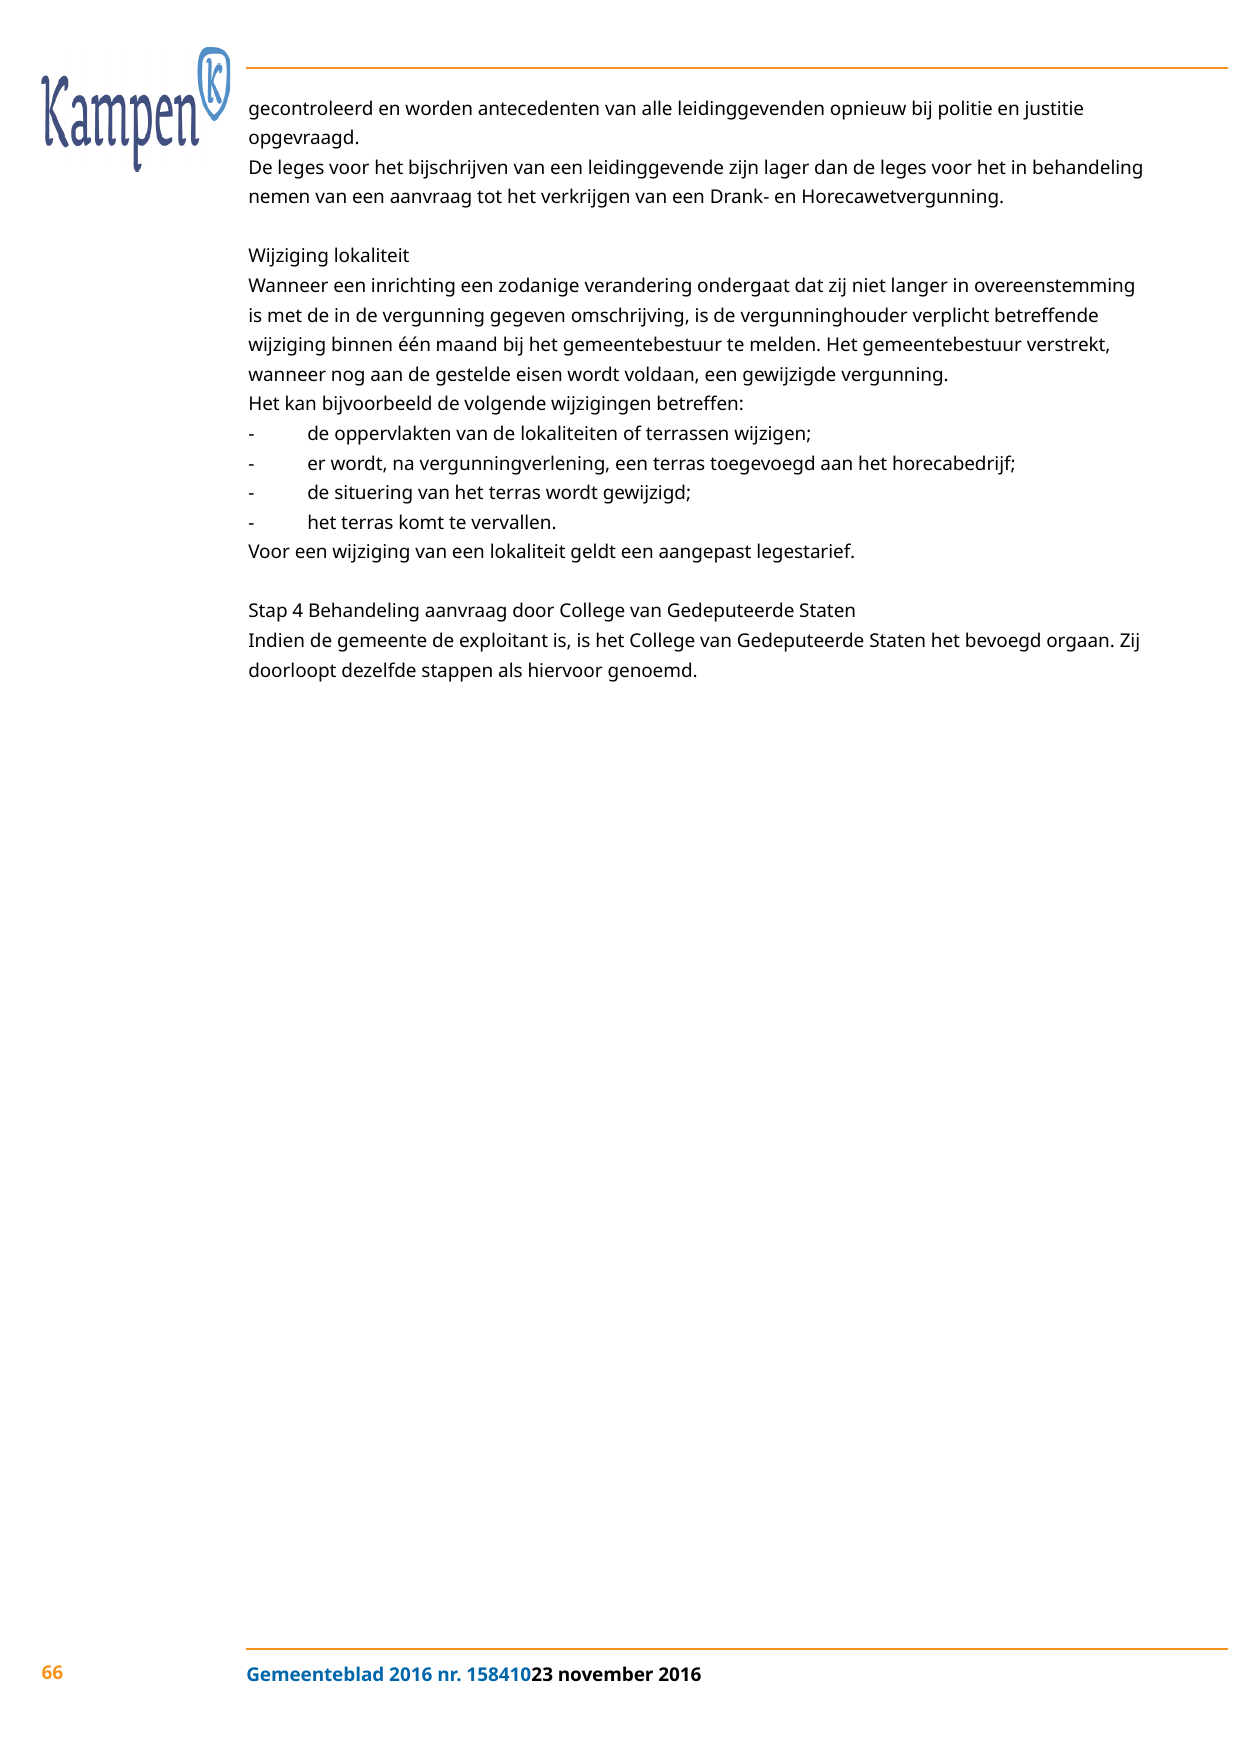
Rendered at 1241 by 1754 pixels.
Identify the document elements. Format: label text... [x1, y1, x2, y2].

list er wordt, na vergunningverlening, een terras toegevoegd aan het horecabedrijf; [248, 450, 1152, 476]
text Wanneer een inrichting een zodanige verandering ondergaat dat zij niet langer in overeenstemming is met de in de vergunning gegeven omschrijving, is de vergunninghouder verplicht betreffende wijziging binnen één maand bij het gemeentebestuur te melden. Het gemeentebestuur verstrekt, wanneer nog aan de gestelde eisen wordt voldaan, een gewijzigde vergunning. [248, 272, 1152, 387]
text Stap 4 Behandeling aanvraag door College van Gedeputeerde Staten [248, 598, 1152, 623]
text Indien de gemeente de exploitant is, is het College van Gedeputeerde Staten het bevoegd orgaan. Zij doorloopt dezelfde stappen als hiervoor genoemd. [248, 627, 1152, 683]
list het terras komt te vervallen. [248, 509, 1152, 535]
picture [41, 47, 231, 172]
list de oppervlakten van de lokaliteiten of terrassen wijzigen; [248, 420, 1152, 446]
text Voor een wijziging van een lokaliteit geldt een aangepast legestarief. [248, 538, 1152, 564]
list de situering van het terras wordt gewijzigd; [248, 479, 1152, 505]
text Wijziging lokaliteit [248, 243, 1152, 268]
text De leges voor het bijschrijven van een leidinggevende zijn lager dan de leges voor het in behandeling nemen van een aanvraag tot het verkrijgen van een Drank- en Horecawetvergunning. [248, 154, 1152, 209]
text Het kan bijvoorbeeld de volgende wijzigingen betreffen: [248, 391, 1152, 416]
text gecontroleerd en worden antecedenten van alle leidinggevenden opnieuw bij politie en justitie opgevraagd. [248, 95, 1152, 150]
